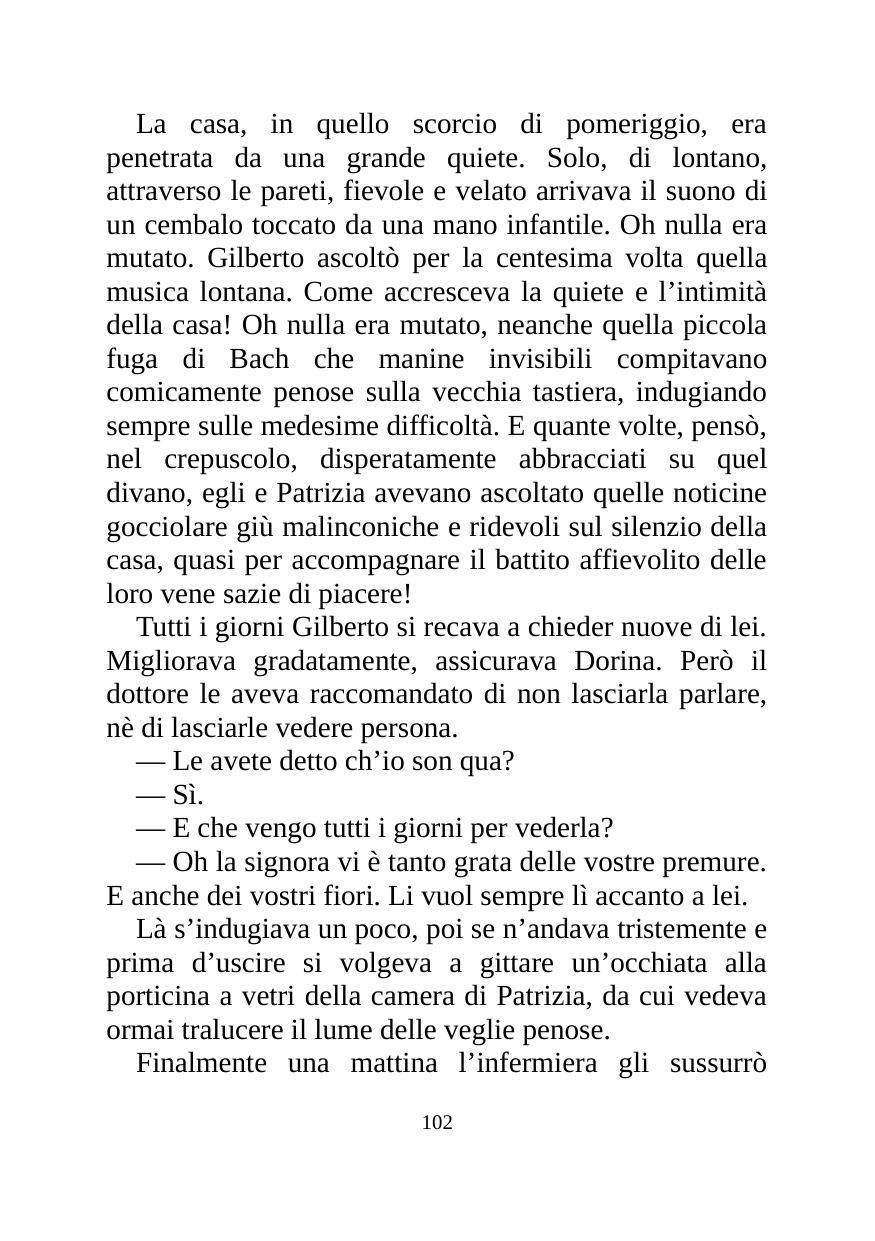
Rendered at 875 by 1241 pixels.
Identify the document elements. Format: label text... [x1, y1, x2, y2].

text — Oh la signora vi è tanto grata delle vostre premure. E anche dei vostri fiori. Li vuol sempre lì accanto a lei. [106, 844, 768, 911]
text Finalmente una mattina l’infermiera gli sussurrò [106, 1045, 768, 1079]
text — Sì. [106, 777, 768, 811]
text — E che vengo tutti i giorni per vederla? [106, 811, 768, 844]
text — Le avete detto ch’io son qua? [106, 743, 768, 777]
text La casa, in quello scorcio di pomeriggio, era penetrata da una grande quiete. Solo, di lontano, attraverso le pareti, fievole e velato arrivava il suono di un cembalo toccato da una mano infantile. Oh nulla era mutato. Gilberto ascoltò per la centesima volta quella musica lontana. Come accresceva la quiete e l’intimità della casa! Oh nulla era mutato, neanche quella piccola fuga di Bach che manine invisibili compitavano comicamente penose sulla vecchia tastiera, indugiando sempre sulle medesime difficoltà. E quante volte, pensò, nel crepuscolo, disperatamente abbracciati su quel divano, egli e Patrizia avevano ascoltato quelle noticine gocciolare giù malinconiche e ridevoli sul silenzio della casa, quasi per accompagnare il battito affievolito delle loro vene sazie di piacere! [106, 106, 768, 609]
text Tutti i giorni Gilberto si recava a chieder nuove di lei. Migliorava gradatamente, assicurava Dorina. Però il dottore le aveva raccomandato di non lasciarla parlare, nè di lasciarle vedere persona. [106, 609, 768, 743]
text Là s’indugiava un poco, poi se n’andava tristemente e prima d’uscire si volgeva a gittare un’occhiata alla porticina a vetri della camera di Patrizia, da cui vedeva ormai tralucere il lume delle veglie penose. [106, 911, 768, 1045]
